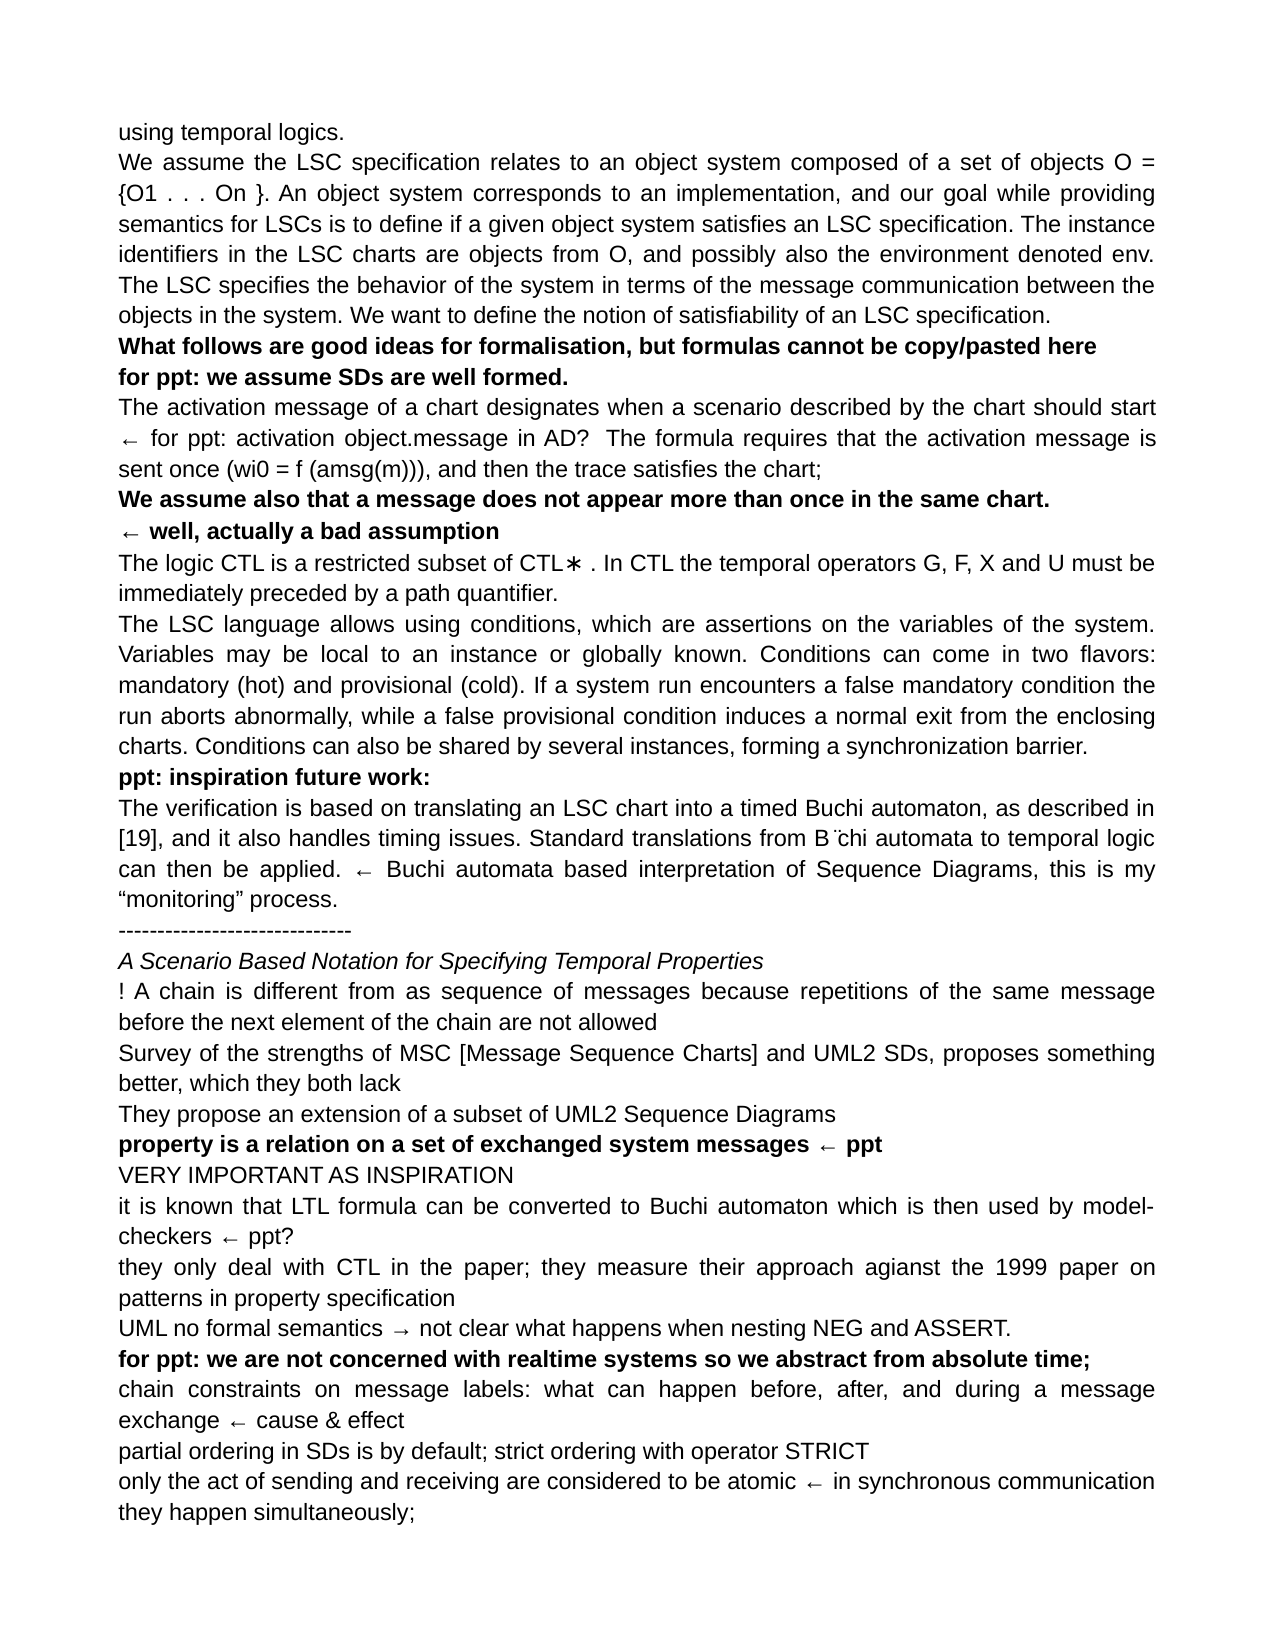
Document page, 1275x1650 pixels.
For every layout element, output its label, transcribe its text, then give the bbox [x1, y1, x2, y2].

text ← well, actually a bad assumption [118, 516, 1157, 545]
text The verification is based on translating an LSC chart into a timed Buchi automaton, as described in [19], and it also handles timing issues. Standard translations from B ̈chi automata to temporal logic can then be applied. ← Buchi automata based interpretation of Sequence Diagrams, this is my “monitoring” process. [118, 794, 1157, 913]
text What follows are good ideas for formalisation, but formulas cannot be copy/pasted here [118, 332, 1157, 359]
text for ppt: we assume SDs are well formed. [118, 363, 1157, 390]
text for ppt: we are not concerned with realtime systems so we abstract from absolute time; [118, 1345, 1157, 1372]
text it is known that LTL formula can be converted to Buchi automaton which is then used by model-checkers ← ppt? [118, 1192, 1157, 1249]
text they only deal with CTL in the paper; they measure their approach agianst the 1999 paper on patterns in property specification [118, 1253, 1157, 1311]
text We assume also that a message does not appear more than once in the same chart. [118, 486, 1157, 512]
text partial ordering in SDs is by default; strict ordering with operator STRICT [118, 1437, 1157, 1464]
text Survey of the strengths of MSC [Message Sequence Charts] and UML2 SDs, proposes something better, which they both lack [118, 1039, 1157, 1096]
text The activation message of a chart designates when a scenario described by the chart should start ← for ppt: activation object.message in AD? The formula requires that the activation message is sent once (wi0 = f (amsg(m))), and then the trace satisfies the chart; [118, 394, 1157, 482]
text The logic CTL is a restricted subset of CTL∗ . In CTL the temporal operators G, F, X and U must be immediately preceded by a path quantifier. [118, 549, 1157, 606]
text property is a relation on a set of exchanged system messages ← ppt [118, 1131, 1157, 1158]
text using temporal logics. [118, 118, 1157, 145]
text chain constraints on message labels: what can happen before, after, and during a message exchange ← cause & effect [118, 1376, 1157, 1433]
text A Scenario Based Notation for Specifying Temporal Properties [118, 947, 1157, 974]
text ppt: inspiration future work: [118, 763, 1157, 790]
text ------------------------------ [118, 916, 1157, 943]
text only the act of sending and receiving are considered to be atomic ← in synchronous communication they happen simultaneously; [118, 1468, 1157, 1525]
text The LSC language allows using conditions, which are assertions on the variables of the system. Variables may be local to an instance or globally known. Conditions can come in two flavors: mandatory (hot) and provisional (cold). If a system run encounters a false mandatory condition the run aborts abnormally, while a false provisional condition induces a normal exit from the enclosing charts. Conditions can also be shared by several instances, forming a synchronization barrier. [118, 610, 1157, 759]
text VERY IMPORTANT AS INSPIRATION [118, 1161, 1157, 1188]
text ! A chain is different from as sequence of messages because repetitions of the same message before the next element of the chain are not allowed [118, 978, 1157, 1035]
text UML no formal semantics → not clear what happens when nesting NEG and ASSERT. [118, 1314, 1157, 1341]
text They propose an extension of a subset of UML2 Sequence Diagrams [118, 1100, 1157, 1127]
text We assume the LSC specification relates to an object system composed of a set of objects O = {O1 . . . On }. An object system corresponds to an implementation, and our goal while providing semantics for LSCs is to define if a given object system satisfies an LSC specification. The instance identifiers in the LSC charts are objects from O, and possibly also the environment denoted env. The LSC specifies the behavior of the system in terms of the message communication between the objects in the system. We want to define the notion of satisfiability of an LSC specification. [118, 149, 1157, 329]
